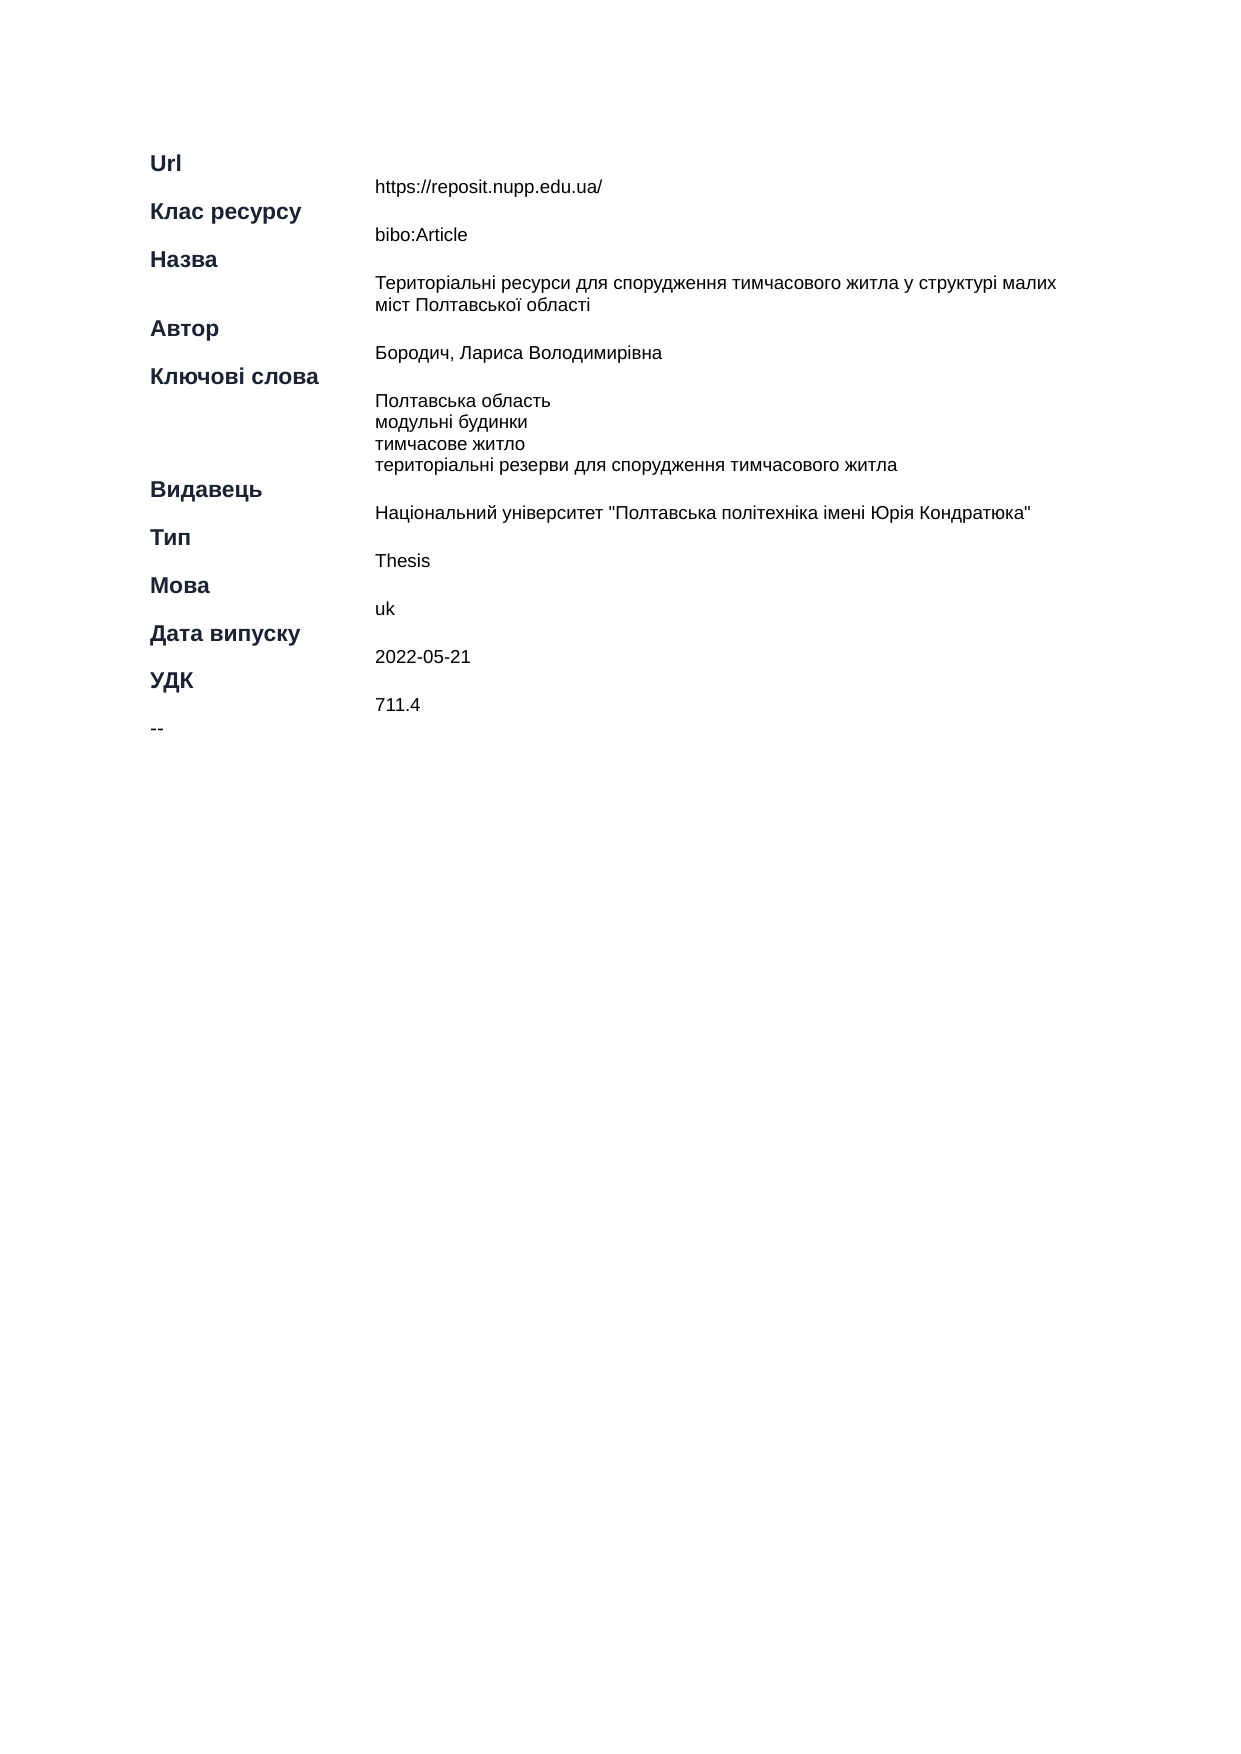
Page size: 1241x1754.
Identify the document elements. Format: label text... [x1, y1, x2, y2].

text Територіальні ресурси для спорудження тимчасового житла у структурі малих міст Полтавської області [375, 272, 1090, 315]
text Url [150, 150, 1090, 176]
text https://reposit.nupp.edu.ua/ [375, 176, 1090, 198]
text Мова [150, 572, 1090, 598]
text uk [375, 598, 1090, 619]
text УДК [150, 667, 1090, 694]
text Thesis [375, 550, 1090, 572]
text Дата випуску [150, 619, 1090, 646]
text Бородич, Лариса Володимирівна [375, 342, 1090, 363]
text Полтавська область [375, 389, 1090, 411]
text bibo:Article [375, 224, 1090, 246]
text тимчасове житло [375, 433, 1090, 454]
text Тип [150, 524, 1090, 550]
text Клас ресурсу [150, 198, 1090, 224]
text територіальні резерви для спорудження тимчасового житла [375, 454, 1090, 476]
text модульні будинки [375, 411, 1090, 433]
text Видавець [150, 476, 1090, 502]
text Національний університет "Полтавська політехніка імені Юрія Кондратюка" [375, 502, 1090, 524]
text -- [150, 715, 1090, 739]
text Назва [150, 246, 1090, 272]
text 711.4 [375, 694, 1090, 715]
text Ключові слова [150, 363, 1090, 389]
text Автор [150, 315, 1090, 342]
text 2022-05-21 [375, 646, 1090, 667]
